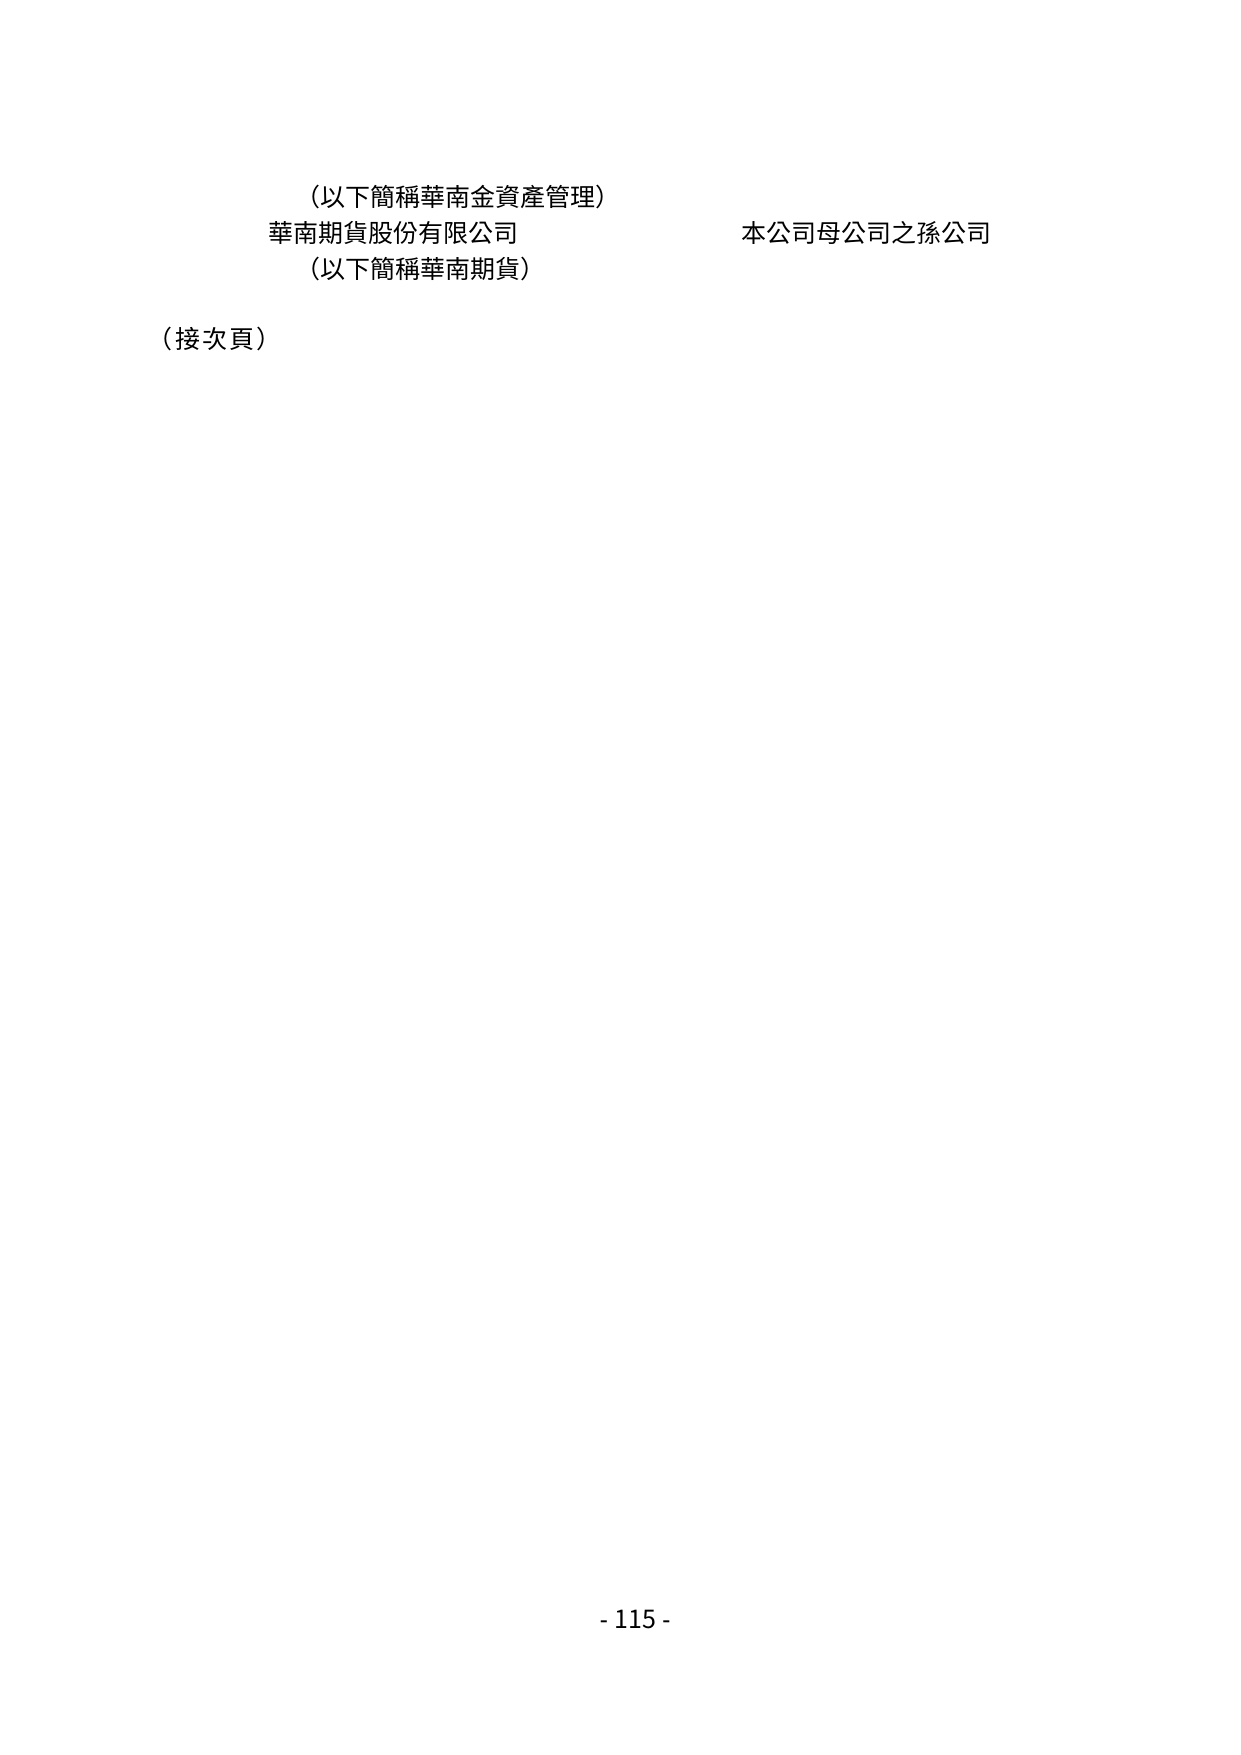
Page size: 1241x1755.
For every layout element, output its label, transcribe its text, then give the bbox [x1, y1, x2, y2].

table_cell 華南期貨股份有限公司 （以下簡稱華南期貨） [266, 214, 697, 286]
table_cell 本公司母公司之孫公司 [738, 214, 1122, 286]
table_cell [697, 214, 738, 286]
table_cell （以下簡稱華南金資產管理） [266, 177, 697, 213]
table_cell [738, 177, 1122, 213]
text （接次頁） [148, 320, 1122, 356]
table_cell [697, 177, 738, 213]
